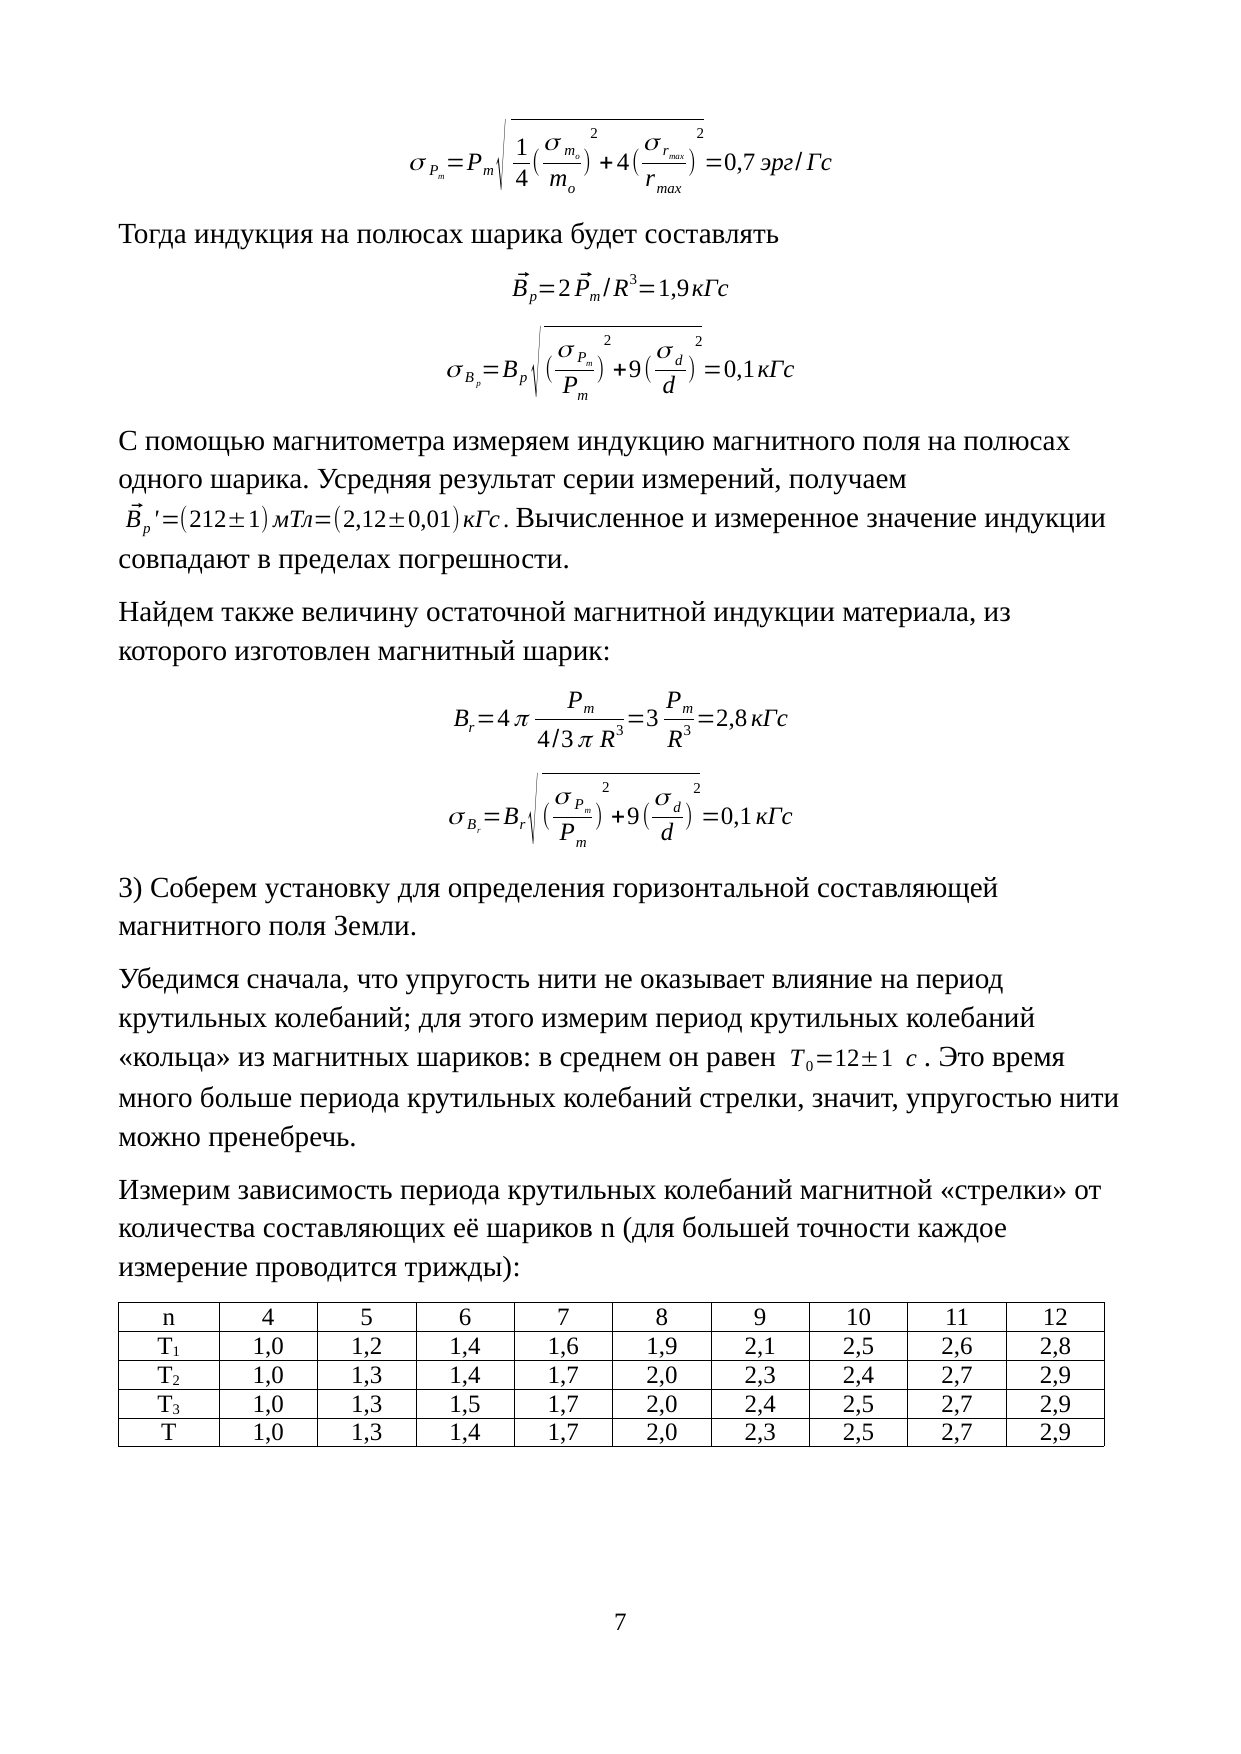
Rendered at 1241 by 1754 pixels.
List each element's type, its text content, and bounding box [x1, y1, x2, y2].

table_cell 1,4 [417, 1361, 514, 1388]
table_cell 1,0 [220, 1390, 317, 1417]
table_cell 2,8 [1007, 1332, 1104, 1360]
table_cell 1,4 [417, 1332, 514, 1360]
table_cell 1,5 [417, 1390, 514, 1417]
table_header 9 [712, 1303, 809, 1331]
table_header 5 [318, 1303, 416, 1331]
table_cell 2,0 [613, 1419, 711, 1446]
table_cell 2,4 [810, 1361, 907, 1388]
table_header 11 [908, 1303, 1006, 1331]
table_cell 2,5 [810, 1332, 907, 1360]
table_cell 2,9 [1007, 1361, 1104, 1388]
table_cell 2,3 [712, 1419, 809, 1446]
table_cell T1 [119, 1332, 219, 1360]
table_cell 1,6 [515, 1332, 612, 1360]
table_cell Т3 [119, 1390, 219, 1417]
table_cell 1,7 [515, 1390, 612, 1417]
table_cell 2,6 [908, 1332, 1006, 1360]
table_header 10 [810, 1303, 907, 1331]
table_cell 2,3 [712, 1361, 809, 1388]
table_cell 1,3 [318, 1361, 416, 1388]
table_cell 2,5 [810, 1390, 907, 1417]
table_cell 2,9 [1007, 1419, 1104, 1446]
table_header 6 [417, 1303, 514, 1331]
text Тогда индукция на полюсах шарика будет составлять [118, 216, 1122, 249]
table_cell 2,7 [908, 1419, 1006, 1446]
table_cell 2,0 [613, 1361, 711, 1388]
table_cell 2,7 [908, 1390, 1006, 1417]
table_cell 1,0 [220, 1419, 317, 1446]
table_header 7 [515, 1303, 612, 1331]
text 3) Соберем установку для определения горизонтальной составляющей магнитного поля Земли. [118, 870, 1122, 942]
table_cell 1,9 [613, 1332, 711, 1360]
table_header 4 [220, 1303, 317, 1331]
table_cell 1,4 [417, 1419, 514, 1446]
table_cell 2,4 [712, 1390, 809, 1417]
table_cell 1,7 [515, 1419, 612, 1446]
text С помощью магнитометра измеряем индукцию магнитного поля на полюсах одного шарика. Усредняя результат серии измерений, получаем Вычисленное и измеренное значение индукции совпадают в пределах погрешности. [118, 423, 1122, 575]
table_cell 1,7 [515, 1361, 612, 1388]
table_cell 1,0 [220, 1361, 317, 1388]
table_cell 1,2 [318, 1332, 416, 1360]
text Найдем также величину остаточной магнитной индукции материала, из которого изготовлен магнитный шарик: [118, 594, 1122, 667]
table_cell 1,3 [318, 1390, 416, 1417]
table_header 8 [613, 1303, 711, 1331]
table_cell 2,5 [810, 1419, 907, 1446]
table_cell T2 [119, 1361, 219, 1388]
table_header 12 [1007, 1303, 1104, 1331]
table_cell 1,3 [318, 1419, 416, 1446]
table_cell T [119, 1419, 219, 1446]
table_header n [119, 1303, 219, 1331]
table_cell 1,0 [220, 1332, 317, 1360]
table_cell 2,7 [908, 1361, 1006, 1388]
text Измерим зависимость периода крутильных колебаний магнитной «стрелки» от количества составляющих её шариков n (для большей точности каждое измерение проводится трижды): [118, 1172, 1122, 1282]
text Убедимся сначала, что упругость нити не оказывает влияние на период крутильных колебаний; для этого измерим период крутильных колебаний «кольца» из магнитных шариков: в среднем он равен . Это время много больше периода крутильных колебаний стрелки, значит, упругостью нити можно пренебречь. [118, 962, 1122, 1152]
table_cell 2,9 [1007, 1390, 1104, 1417]
table_cell 2,0 [613, 1390, 711, 1417]
table_cell 2,1 [712, 1332, 809, 1360]
